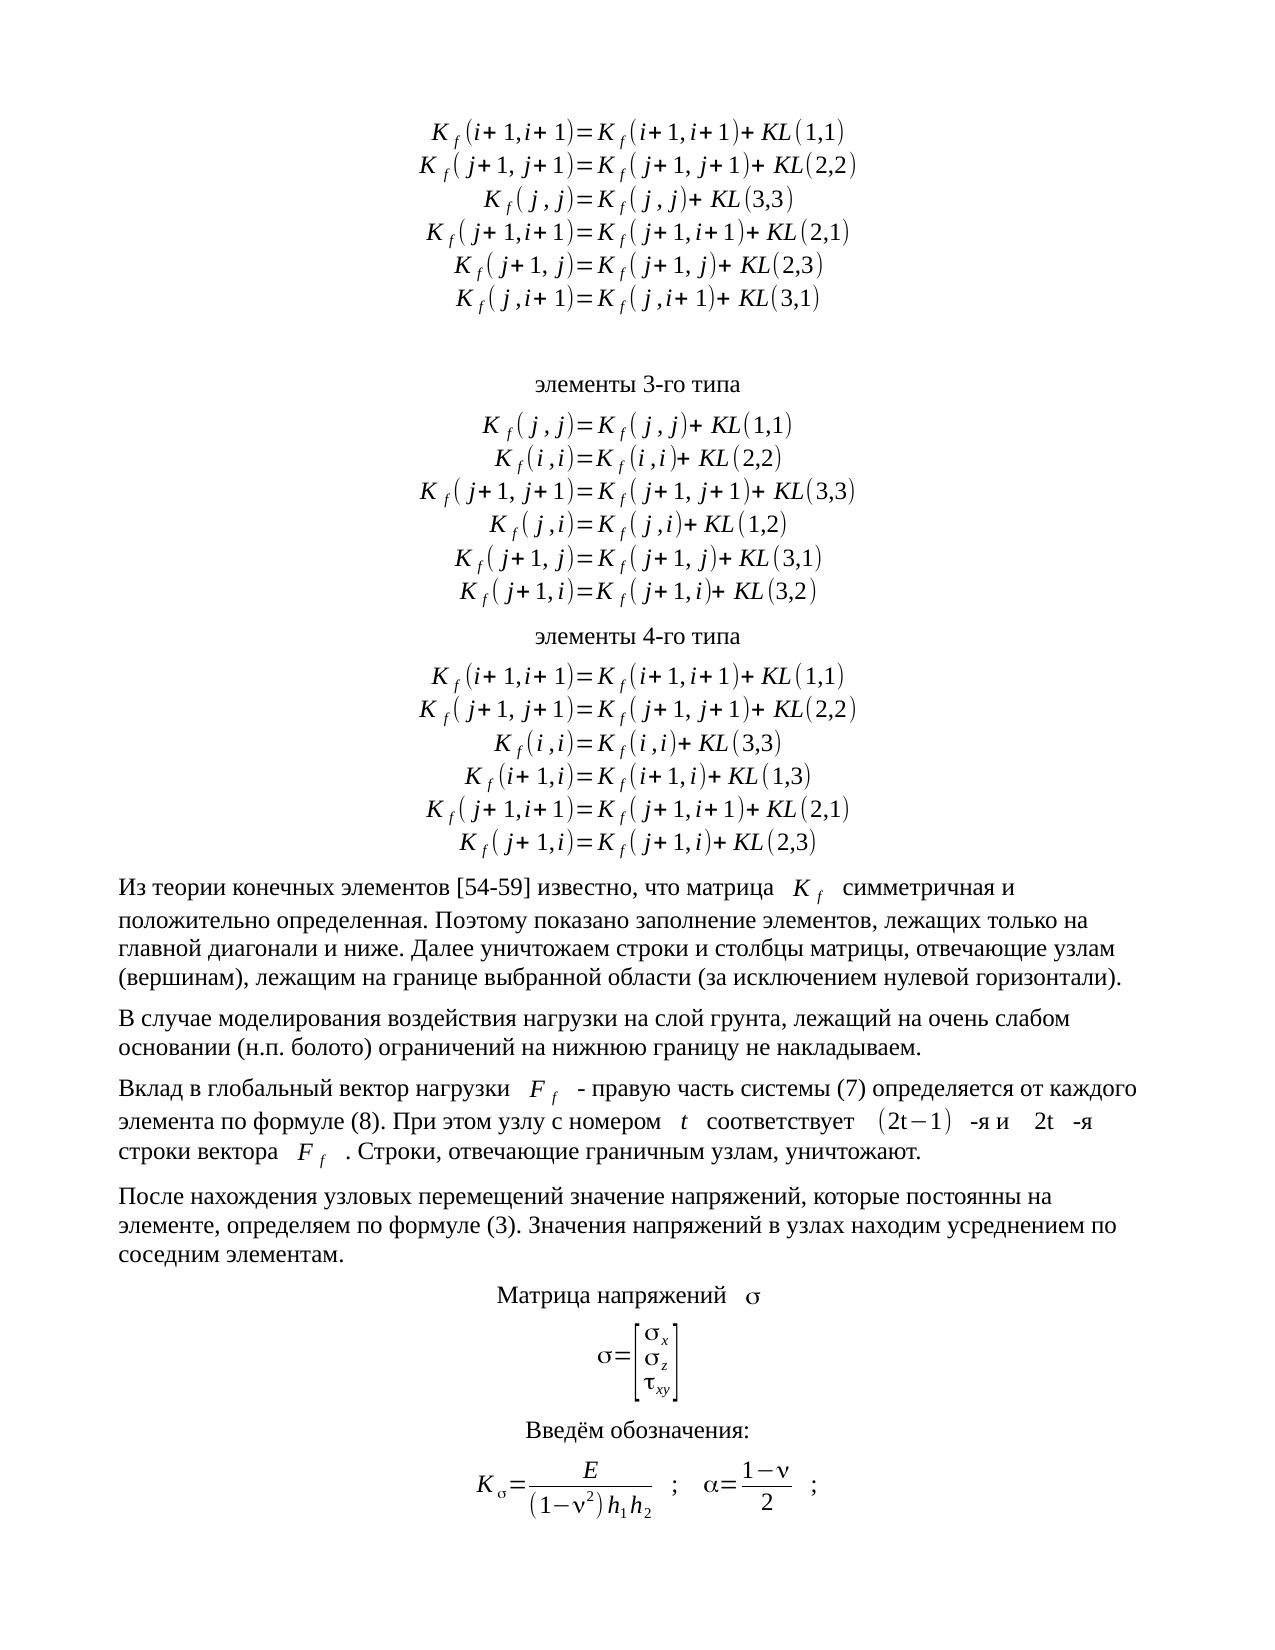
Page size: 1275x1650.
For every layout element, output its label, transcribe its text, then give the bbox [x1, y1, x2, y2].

text В случае моделирования воздействия нагрузки на слой грунта, лежащий на очень слабом основании (н.п. болото) ограничений на нижнюю границу не накладываем. [118, 1003, 1157, 1061]
text Матрица напряжений [118, 1280, 1157, 1309]
text элементы 3-го типа [118, 369, 1157, 398]
text ; ; [118, 1456, 1157, 1522]
text Вклад в глобальный вектор нагрузки- правую часть системы (7) определяется от каждого элемента по формуле (8). При этом узлу с номеромсоответствует -я и -я строки вектора. Строки, отвечающие граничным узлам, уничтожают. [118, 1073, 1157, 1169]
text Из теории конечных элементов [54-59] известно, что матрицасимметричная и положительно определенная. Поэтому показано заполнение элементов, лежащих только на главной диагонали и ниже. Далее уничтожаем строки и столбцы матрицы, отвечающие узлам (вершинам), лежащим на границе выбранной области (за исключением нулевой горизонтали). [118, 872, 1157, 991]
text После нахождения узловых перемещений значение напряжений, которые постоянны на элементе, определяем по формуле (3). Значения напряжений в узлах находим усреднением по соседним элементам. [118, 1181, 1157, 1268]
text элементы 4-го типа [118, 621, 1157, 649]
text Введём обозначения: [118, 1415, 1157, 1443]
